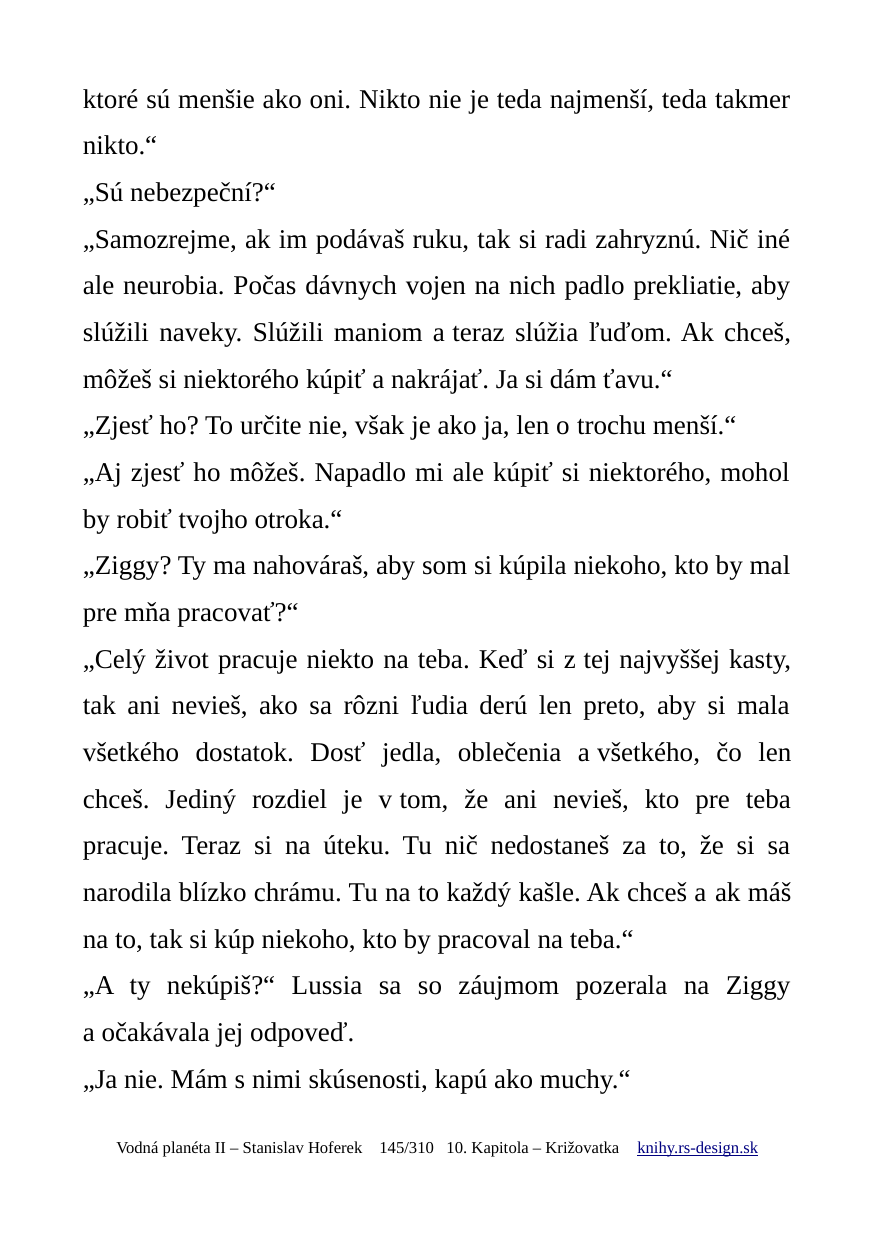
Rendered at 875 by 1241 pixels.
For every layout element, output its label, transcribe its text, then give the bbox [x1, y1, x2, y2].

text „Aj zjesť ho môžeš. Napadlo mi ale kúpiť si niektorého, mohol by robiť tvojho otroka.“ [83, 456, 791, 534]
text „A ty nekúpiš?“ Lussia sa so záujmom pozerala na Ziggy a očakávala jej odpoveď. [83, 969, 791, 1047]
text „Ja nie. Mám s nimi skúsenosti, kapú ako muchy.“ [83, 1063, 791, 1094]
text „Samozrejme, ak im podávaš ruku, tak si radi zahryznú. Nič iné ale neurobia. Počas dávnych vojen na nich padlo prekliatie, aby slúžili naveky. Slúžili maniom a teraz slúžia ľuďom. Ak chceš, môžeš si niektorého kúpiť a nakrájať. Ja si dám ťavu.“ [83, 223, 791, 394]
text „Sú nebezpeční?“ [83, 176, 791, 207]
text „Ziggy? Ty ma nahováraš, aby som si kúpila niekoho, kto by mal pre mňa pracovať?“ [83, 549, 791, 627]
text „Zjesť ho? To určite nie, však je ako ja, len o trochu menší.“ [83, 409, 791, 441]
text „Celý život pracuje niekto na teba. Keď si z tej najvyššej kasty, tak ani nevieš, ako sa rôzni ľudia derú len preto, aby si mala všetkého dostatok. Dosť jedla, oblečenia a všetkého, čo len chceš. Jediný rozdiel je v tom, že ani nevieš, kto pre teba pracuje. Teraz si na úteku. Tu nič nedostaneš za to, že si sa narodila blízko chrámu. Tu na to každý kašle. Ak chceš a ak máš na to, tak si kúp niekoho, kto by pracoval na teba.“ [83, 643, 791, 954]
text ktoré sú menšie ako oni. Nikto nie je teda najmenší, teda takmer nikto.“ [83, 83, 791, 161]
